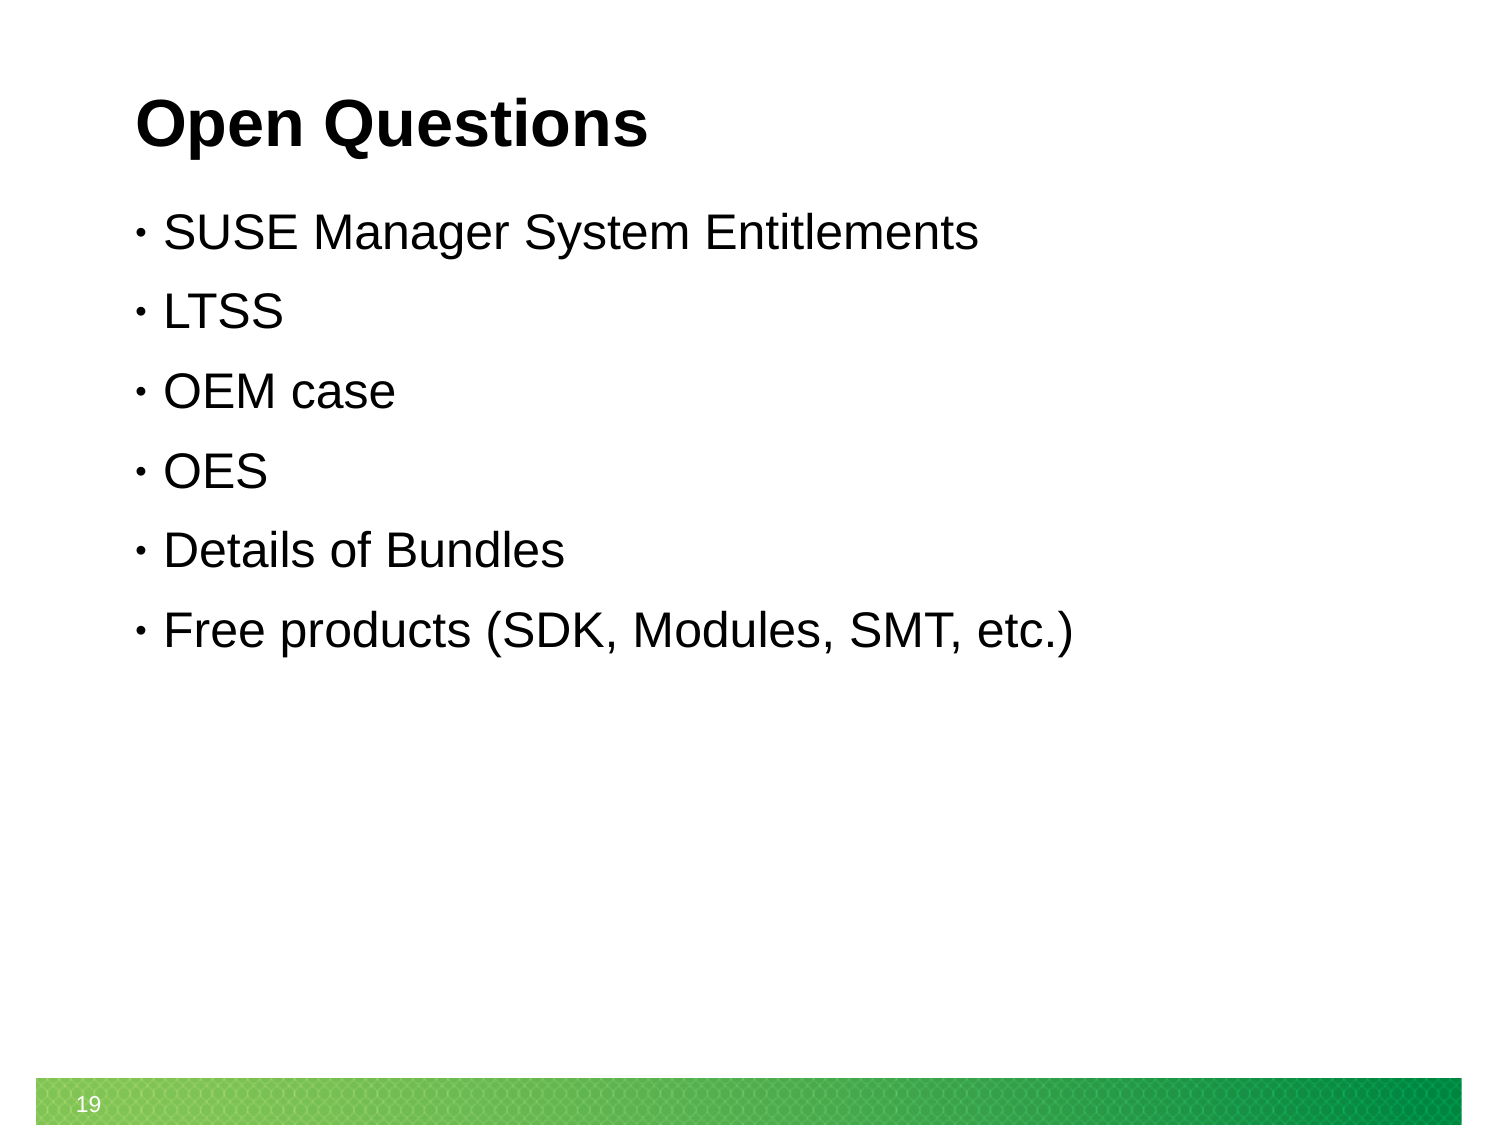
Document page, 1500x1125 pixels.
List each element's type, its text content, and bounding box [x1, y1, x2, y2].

list SUSE Manager System Entitlements LTSS OEM case OES Details of Bundles Free products (SDK, Modules, SMT, etc.) [135, 203, 1396, 946]
title Open Questions [135, 41, 1372, 203]
picture [36, 1078, 1462, 1125]
